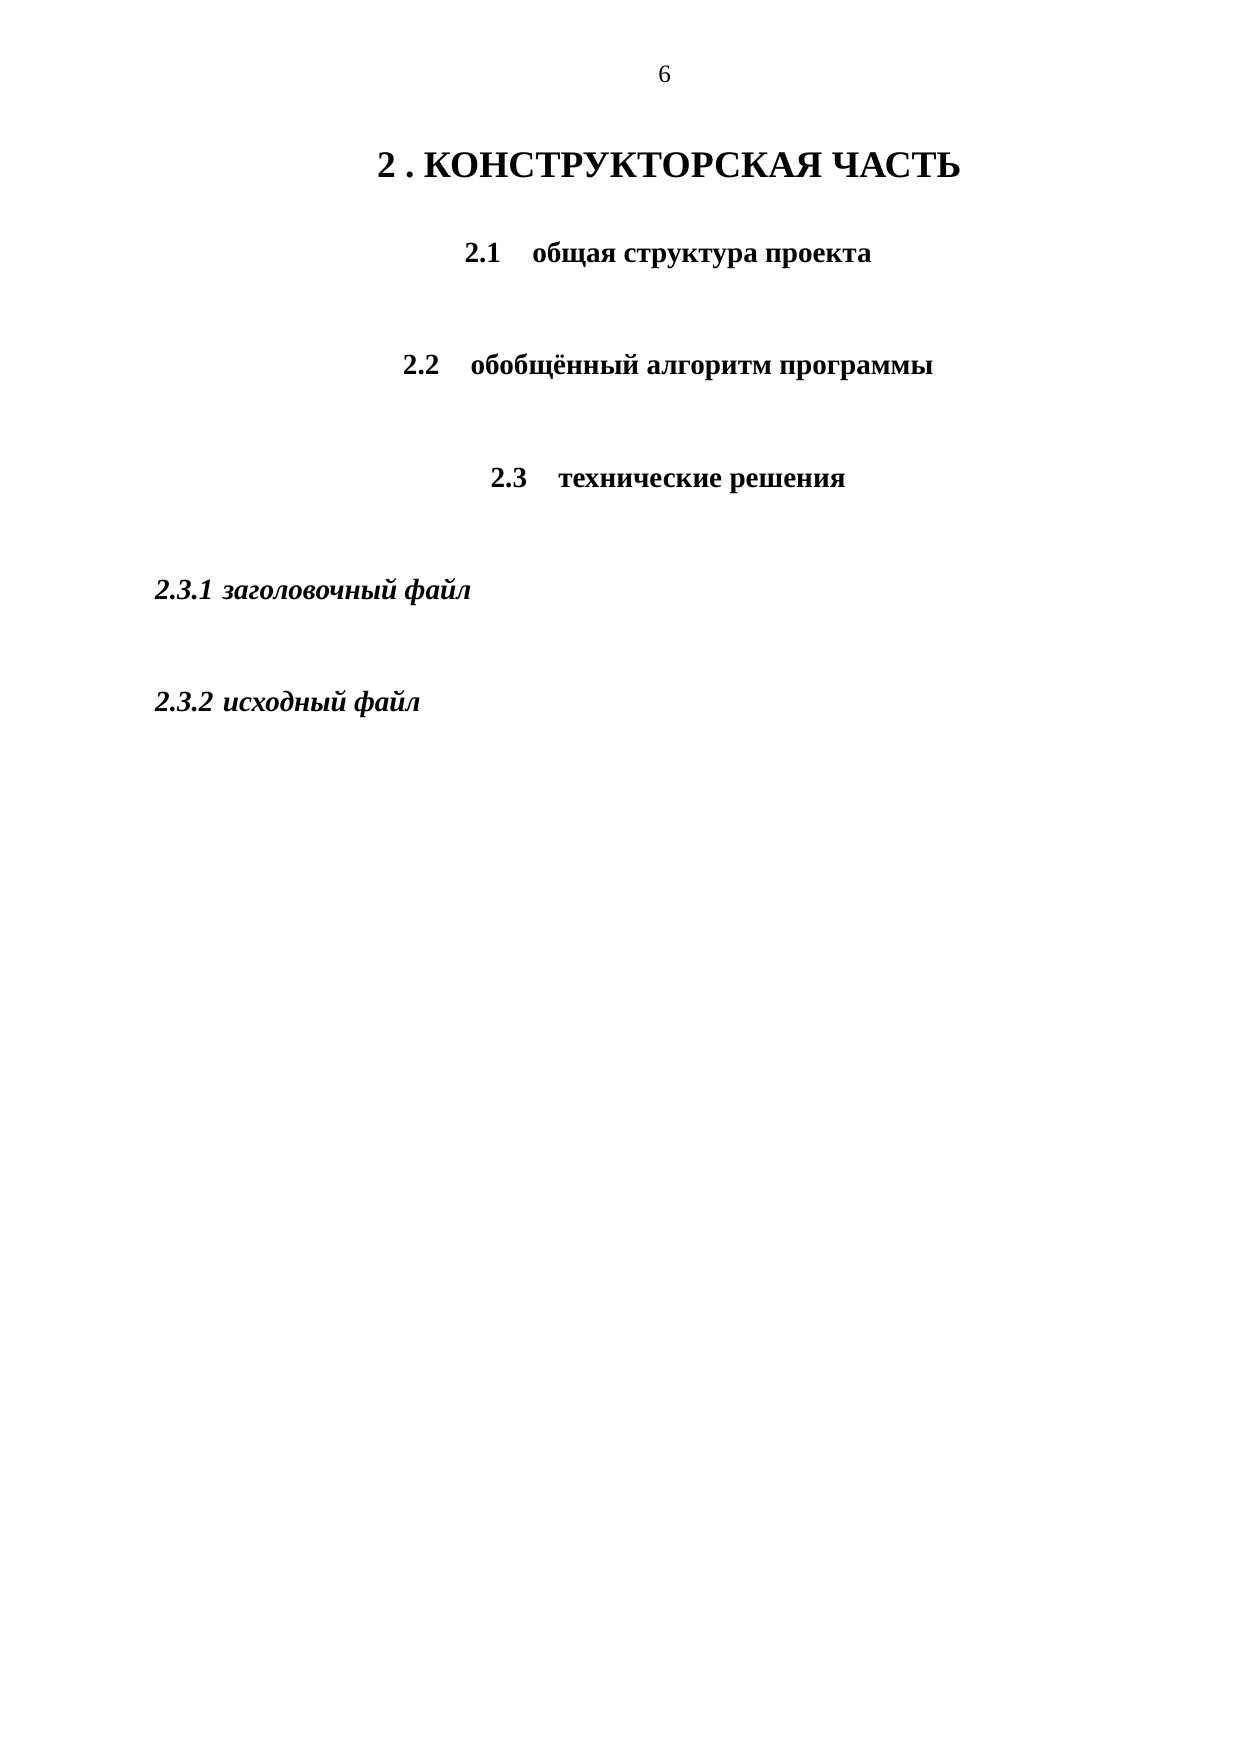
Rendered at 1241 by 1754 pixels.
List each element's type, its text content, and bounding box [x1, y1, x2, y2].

subtitle конструкторская часть [148, 142, 1181, 185]
subtitle исходный файл [148, 684, 1181, 718]
subtitle общая структура проекта [148, 235, 1181, 269]
subtitle обобщённый алгоритм программы [148, 347, 1181, 381]
subtitle технические решения [148, 460, 1181, 493]
subtitle заголовочный файл [148, 572, 1181, 606]
